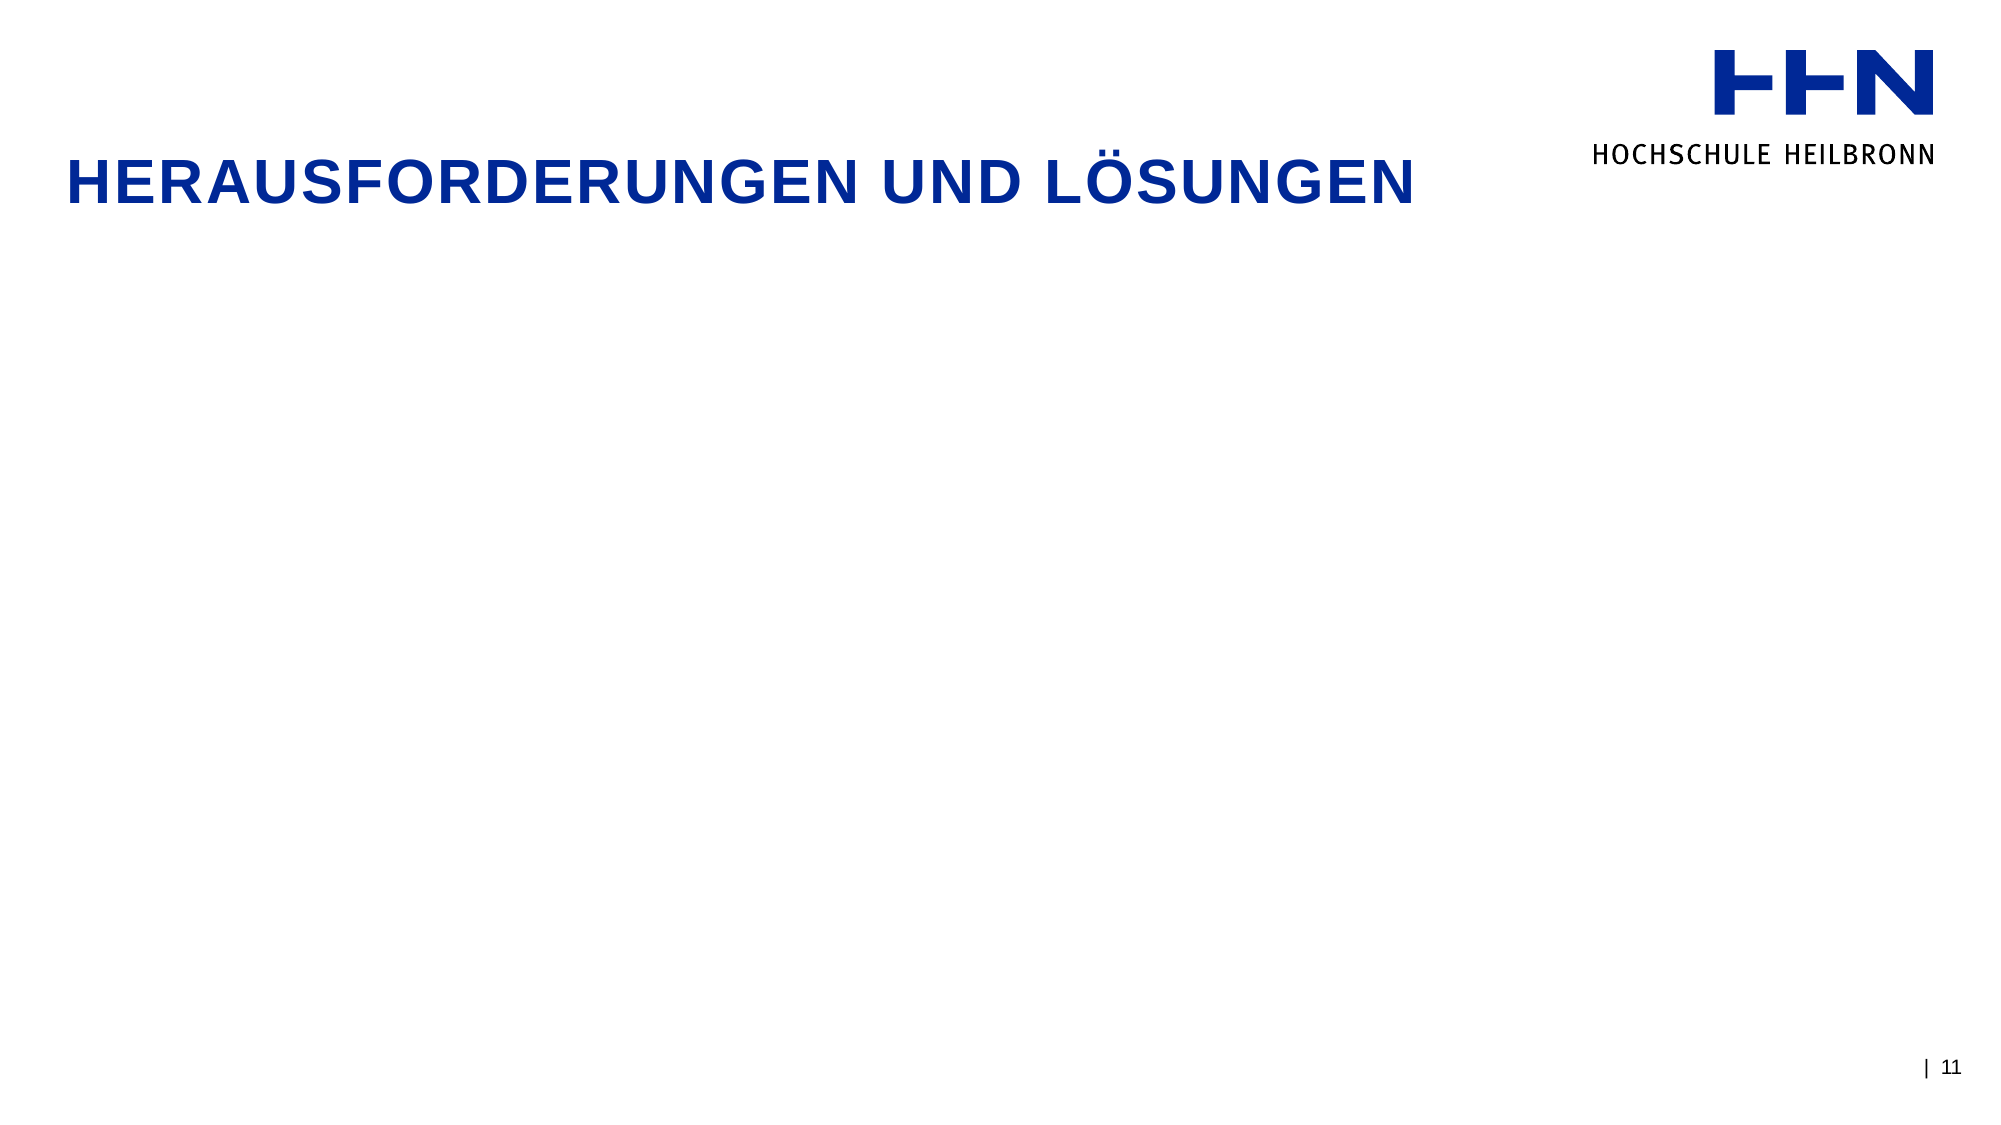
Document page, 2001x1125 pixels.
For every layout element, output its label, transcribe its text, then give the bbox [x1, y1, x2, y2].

title Herausforderungen und Lösungen [66, 147, 1933, 290]
text_box | <Foliennummer> [1624, 1054, 1963, 1093]
